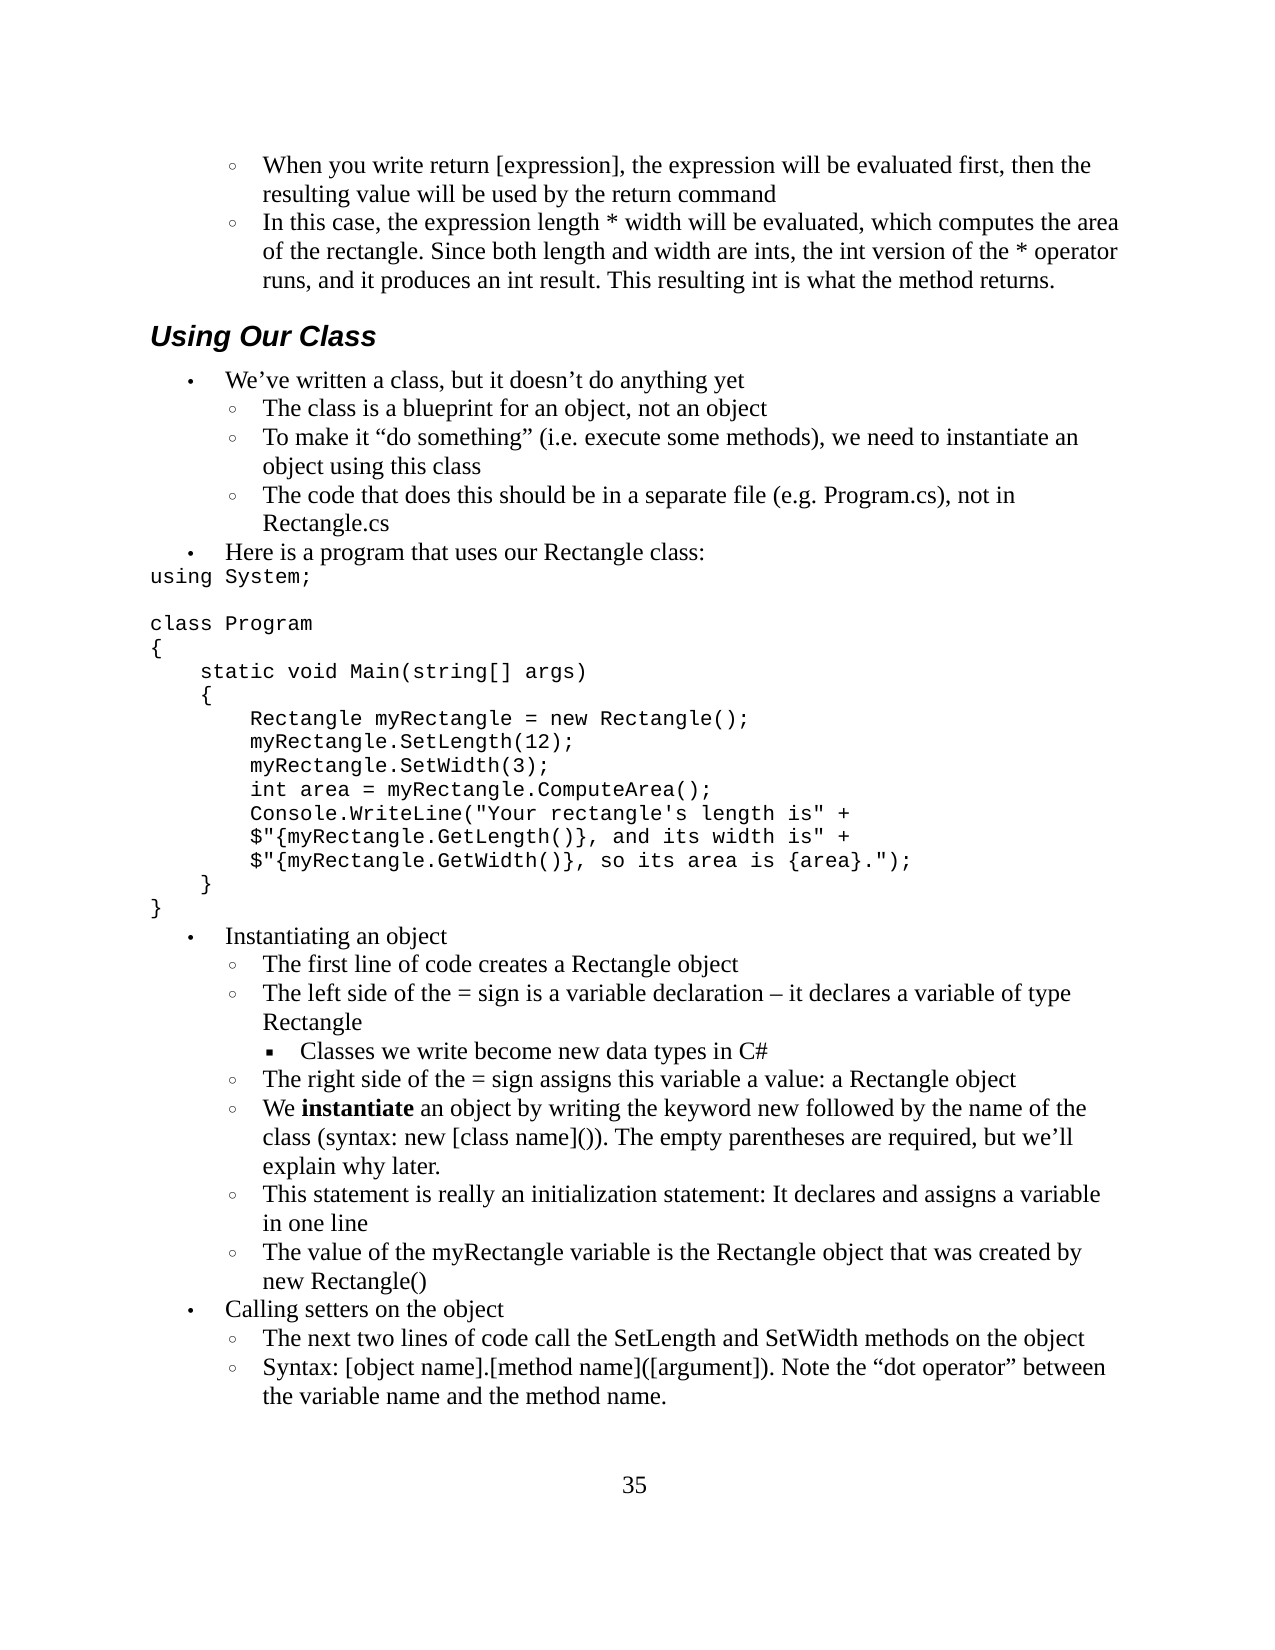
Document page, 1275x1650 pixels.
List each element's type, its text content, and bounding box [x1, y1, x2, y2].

text $"{myRectangle.GetLength()}, and its width is" + [150, 826, 1125, 850]
text class Program [150, 613, 1125, 637]
list To make it “do something” (i.e. execute some methods), we need to instantiate an object using this class [225, 422, 1125, 480]
text { [150, 637, 1125, 661]
list Instantiating an object [187, 921, 1125, 949]
list Classes we write become new data types in C# [262, 1036, 1125, 1064]
list The value of the myRectangle variable is the Rectangle object that was created by new Rectangle() [225, 1237, 1125, 1294]
list The next two lines of code call the SetLength and SetWidth methods on the object [225, 1323, 1125, 1352]
text static void Main(string[] args) [150, 661, 1125, 684]
list The class is a blueprint for an object, not an object [225, 393, 1125, 422]
list We’ve written a class, but it doesn’t do anything yet [187, 365, 1125, 393]
list The right side of the = sign assigns this variable a value: a Rectangle object [225, 1064, 1125, 1093]
text int area = myRectangle.ComputeArea(); [150, 779, 1125, 802]
list This statement is really an initialization statement: It declares and assigns a variable in one line [225, 1179, 1125, 1237]
text } [150, 897, 1125, 921]
list When you write return [expression], the expression will be evaluated first, then the resulting value will be used by the return command [225, 150, 1125, 207]
text Rectangle myRectangle = new Rectangle(); [150, 708, 1125, 732]
list Calling setters on the object [187, 1294, 1125, 1323]
text Console.WriteLine("Your rectangle's length is" + [150, 802, 1125, 826]
text myRectangle.SetLength(12); [150, 732, 1125, 755]
list The code that does this should be in a separate file (e.g. Program.cs), not in Rectangle.cs [225, 480, 1125, 537]
subtitle Using Our Class [150, 319, 1125, 352]
list The first line of code creates a Rectangle object [225, 949, 1125, 978]
list Syntax: [object name].[method name]([argument]). Note the “dot operator” between the variable name and the method name. [225, 1352, 1125, 1409]
text { [150, 684, 1125, 708]
list The left side of the = sign is a variable declaration – it declares a variable of type Rectangle [225, 978, 1125, 1036]
list Here is a program that uses our Rectangle class: [187, 537, 1125, 566]
list We instantiate an object by writing the keyword new followed by the name of the class (syntax: new [class name]()). The empty parentheses are required, but we’ll explain why later. [225, 1093, 1125, 1179]
list In this case, the expression length * width will be evaluated, which computes the area of the rectangle. Since both length and width are ints, the int version of the * operator runs, and it produces an int result. This resulting int is what the method returns. [225, 207, 1125, 294]
text using System; [150, 566, 1125, 590]
text } [150, 873, 1125, 897]
text myRectangle.SetWidth(3); [150, 755, 1125, 779]
text $"{myRectangle.GetWidth()}, so its area is {area}."); [150, 850, 1125, 873]
